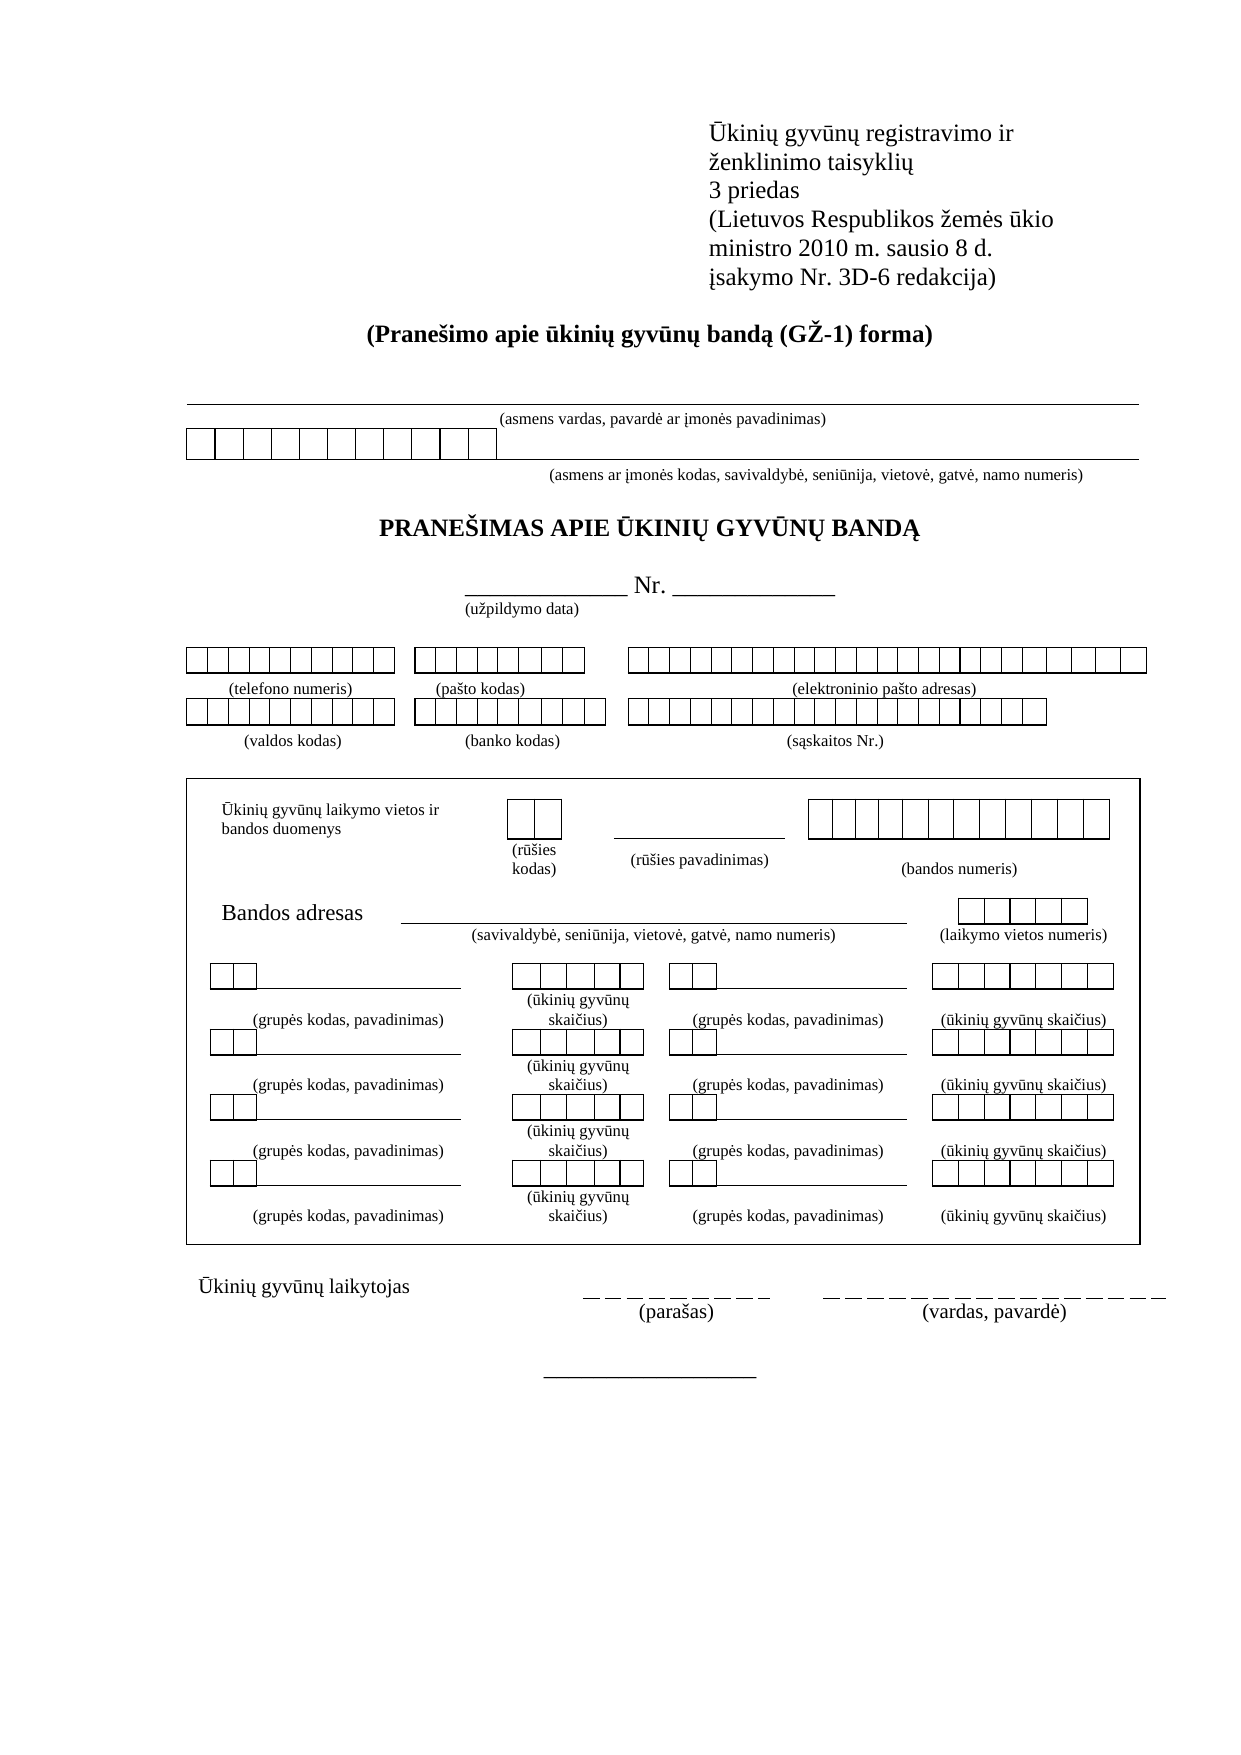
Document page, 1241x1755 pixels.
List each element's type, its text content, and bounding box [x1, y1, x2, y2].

table_cell (grupės kodas, pavadinimas) [210, 1054, 486, 1094]
table_cell [257, 1029, 461, 1054]
table_cell [620, 1225, 643, 1244]
table_cell [234, 944, 257, 963]
table_header [333, 648, 352, 672]
table_cell [1011, 964, 1035, 988]
table_cell (banko kodas) [415, 726, 606, 749]
table_cell [356, 429, 383, 459]
table_cell [187, 1029, 210, 1054]
table_cell Bandos adresas [210, 898, 401, 944]
table_cell [797, 1298, 823, 1323]
table_cell [498, 699, 518, 723]
table_cell [1062, 964, 1087, 988]
table_cell [643, 944, 669, 963]
text (Lietuvos Respublikos žemės ūkio [177, 204, 1122, 233]
table_cell (elektroninio pašto adresas) [628, 674, 1140, 698]
table_cell [1062, 1095, 1087, 1119]
table_cell [985, 1030, 1009, 1054]
table_cell [187, 1119, 210, 1159]
table_cell [940, 699, 959, 723]
table_header [898, 648, 918, 672]
table_cell [959, 964, 984, 988]
table_cell [513, 1161, 540, 1185]
table_cell [395, 698, 414, 723]
table_cell [879, 800, 902, 838]
table_cell [958, 1225, 984, 1244]
table_cell [401, 898, 907, 923]
table_cell [210, 878, 480, 897]
table_cell [933, 1095, 958, 1119]
table_cell [933, 1030, 958, 1054]
table_header [478, 648, 497, 672]
table_cell [257, 1094, 461, 1119]
table_cell [903, 800, 928, 838]
table_cell [1058, 800, 1083, 838]
table_header [563, 648, 584, 672]
table_cell [693, 1095, 716, 1119]
table_cell [480, 799, 507, 838]
table_cell [621, 1095, 643, 1119]
table_cell [1062, 899, 1087, 923]
table_cell [614, 799, 785, 838]
table_cell [541, 1161, 566, 1185]
table_cell [234, 1095, 256, 1119]
table_cell [594, 1225, 620, 1244]
table_header [187, 779, 210, 798]
table_cell [187, 923, 210, 944]
table_cell [211, 1030, 233, 1054]
table_cell [670, 1095, 692, 1119]
table_header [270, 648, 290, 672]
table_cell [717, 963, 907, 988]
table_header [1023, 648, 1046, 672]
table_cell [312, 699, 332, 723]
table_cell [187, 898, 210, 923]
table_cell (vardas, pavardė) [823, 1298, 1166, 1323]
table_header [436, 648, 456, 672]
table_cell [541, 674, 562, 698]
text įsakymo Nr. 3D-6 redakcija) [177, 262, 1122, 291]
table_cell [670, 699, 690, 723]
table_cell [795, 699, 814, 723]
table_cell [959, 1095, 984, 1119]
table_cell [486, 1225, 512, 1244]
table_cell [732, 699, 752, 723]
table_cell [1036, 1225, 1062, 1244]
table_header [856, 779, 879, 798]
table_cell [643, 1225, 669, 1244]
table_header [291, 648, 311, 672]
table_cell [907, 898, 932, 923]
table_cell [1114, 1225, 1139, 1244]
table_cell [621, 964, 643, 988]
table_cell [1109, 838, 1139, 878]
table_cell [691, 699, 711, 723]
table_header [585, 647, 606, 672]
table_cell [959, 899, 984, 923]
table_cell [595, 1095, 619, 1119]
table_cell [333, 699, 352, 723]
table_cell [614, 878, 785, 897]
table_cell [567, 1161, 594, 1185]
table_cell [606, 698, 628, 723]
table_cell [457, 699, 477, 723]
table_header [928, 779, 954, 798]
table_header [670, 648, 690, 672]
table_cell [929, 800, 953, 838]
table_cell [486, 944, 512, 963]
table_cell (ūkinių gyvūnų skaičius) [907, 1185, 1139, 1225]
table_cell [809, 878, 1109, 897]
table_cell [210, 944, 233, 963]
text 3 priedas [177, 176, 1122, 204]
table_cell [649, 699, 669, 723]
table_cell [595, 1161, 619, 1185]
table_header [353, 648, 373, 672]
table_cell (grupės kodas, pavadinimas) [669, 1120, 907, 1159]
table_cell [436, 699, 456, 723]
table_header [774, 648, 794, 672]
table_cell [1088, 1095, 1113, 1119]
table_cell [785, 799, 808, 838]
table_cell [1036, 944, 1062, 963]
table_cell [1116, 724, 1140, 749]
table_cell (rūšies pavadinimas) [614, 839, 785, 878]
table_header [480, 779, 508, 798]
table_cell [1114, 1029, 1139, 1054]
table_cell [187, 944, 210, 963]
table_cell [933, 944, 958, 963]
table_cell [1036, 899, 1061, 923]
table_header [583, 1274, 770, 1298]
table_cell [211, 1161, 233, 1185]
table_cell [981, 699, 1001, 723]
table_cell [1047, 698, 1071, 723]
table_cell [933, 1225, 958, 1244]
table_cell [291, 699, 311, 723]
table_cell (ūkinių gyvūnų skaičius) [907, 1119, 1139, 1159]
text _________________ [177, 1352, 1122, 1381]
table_cell [187, 1225, 210, 1244]
table_cell [984, 1225, 1010, 1244]
table_cell Ūkinių gyvūnų laikymo vietos ir bandos duomenys [210, 799, 480, 838]
table_header [832, 779, 856, 798]
table_header [614, 779, 785, 798]
table_cell (valdos kodas) [187, 726, 394, 749]
table_header [691, 648, 711, 672]
table_cell [644, 1029, 669, 1054]
table_cell [1114, 1094, 1139, 1119]
table_header [1057, 779, 1083, 798]
table_cell [621, 1030, 643, 1054]
table_header [457, 648, 477, 672]
table_cell [856, 800, 878, 838]
table_header [416, 648, 435, 672]
table_cell [980, 800, 1005, 838]
table_cell [486, 963, 512, 988]
table_cell [595, 1030, 619, 1054]
table_cell [187, 988, 210, 1028]
table_cell [693, 944, 716, 963]
table_cell (ūkinių gyvūnų skaičius) [907, 1054, 1139, 1094]
table_cell [669, 1225, 907, 1244]
table_cell [229, 699, 249, 723]
table_header [210, 779, 480, 798]
table_header [712, 648, 731, 672]
table_cell [1036, 1095, 1061, 1119]
table_cell [394, 672, 415, 698]
table_cell [620, 944, 643, 963]
table_cell (grupės kodas, pavadinimas) [210, 988, 486, 1028]
table_header [940, 648, 959, 672]
table_cell [594, 944, 620, 963]
table_cell [542, 699, 562, 723]
table_cell [461, 1225, 486, 1244]
table_cell (ūkinių gyvūnų skaičius) [486, 1185, 669, 1225]
table_cell [1036, 964, 1061, 988]
table_cell [588, 838, 614, 878]
table_cell [585, 672, 606, 698]
table_cell [384, 429, 411, 459]
table_cell [1088, 964, 1113, 988]
table_cell [257, 1225, 461, 1244]
table_cell [1002, 699, 1022, 723]
table_cell [461, 1160, 486, 1185]
table_cell [374, 699, 394, 723]
table_cell [785, 838, 809, 878]
table_header [562, 779, 588, 798]
text (Pranešimo apie ūkinių gyvūnų bandą (GŽ-1) forma) [177, 319, 1122, 348]
table_header [1006, 779, 1031, 798]
table_cell (bandos numeris) [809, 840, 1109, 878]
table_cell [535, 800, 561, 838]
table_header [1109, 779, 1139, 798]
table_cell [187, 699, 207, 723]
table_cell [486, 1094, 512, 1119]
table_cell [595, 964, 619, 988]
table_cell [513, 1095, 540, 1119]
table_header [902, 779, 928, 798]
table_header [1072, 648, 1095, 672]
table_cell [211, 964, 233, 988]
table_cell [670, 1030, 692, 1054]
table_header [250, 648, 269, 672]
table_cell [1067, 724, 1091, 749]
table_cell (rūšies kodas) [480, 838, 588, 878]
table_header [535, 1274, 583, 1298]
table_cell [257, 944, 461, 963]
table_cell (sąskaitos Nr.) [628, 726, 1042, 749]
table_cell [907, 1225, 932, 1244]
table_cell [933, 898, 958, 923]
table_cell (grupės kodas, pavadinimas) [669, 1055, 907, 1094]
table_header [534, 779, 562, 798]
table_cell [461, 1094, 486, 1119]
table_cell [211, 1095, 233, 1119]
table_cell (ūkinių gyvūnų skaičius) [486, 988, 669, 1028]
table_cell [670, 964, 692, 988]
table_cell [985, 1161, 1009, 1185]
table_header [857, 648, 877, 672]
table_cell [907, 1029, 932, 1054]
table_cell [234, 1030, 256, 1054]
table_cell [1120, 698, 1146, 723]
table_cell [644, 1160, 669, 1185]
table_cell [441, 429, 468, 459]
table_cell [478, 699, 497, 723]
table_cell [512, 944, 540, 963]
table_header [879, 779, 902, 798]
table_cell [961, 699, 980, 723]
table_cell [250, 699, 269, 723]
table_cell [1071, 698, 1096, 723]
table_cell [878, 699, 897, 723]
table_header [208, 648, 228, 672]
table_cell [670, 1161, 692, 1185]
table_cell [210, 1225, 233, 1244]
table_cell (grupės kodas, pavadinimas) [669, 989, 907, 1028]
table_cell [1088, 1030, 1113, 1054]
table_cell [907, 1160, 932, 1185]
table_cell [833, 800, 855, 838]
table_cell [907, 1094, 932, 1119]
table_cell [907, 963, 932, 988]
table_cell [353, 699, 373, 723]
table_cell [562, 799, 588, 838]
table_header [649, 648, 669, 672]
table_header [229, 648, 249, 672]
table_cell [187, 1094, 210, 1119]
table_header [836, 648, 856, 672]
table_header [795, 648, 814, 672]
table_header [961, 648, 980, 672]
table_cell [606, 724, 628, 749]
table_cell [519, 699, 541, 723]
table_cell [300, 429, 327, 459]
table_cell [1011, 1030, 1035, 1054]
table_header [588, 779, 614, 798]
table_cell [567, 1030, 594, 1054]
table_header [980, 779, 1006, 798]
table_cell [540, 944, 566, 963]
table_cell [1006, 800, 1031, 838]
table_cell [985, 899, 1009, 923]
table_cell [1096, 698, 1120, 723]
table_header [312, 648, 332, 672]
table_cell (pašto kodas) [415, 674, 541, 698]
table_cell [187, 878, 210, 897]
table_header [809, 779, 832, 798]
table_cell [497, 428, 1138, 459]
table_cell (grupės kodas, pavadinimas) [210, 1119, 486, 1159]
table_cell [959, 1161, 984, 1185]
table_cell [1036, 1030, 1061, 1054]
table_cell [959, 1030, 984, 1054]
table_header [508, 779, 534, 798]
table_cell [1109, 878, 1139, 897]
table_header [1002, 648, 1022, 672]
text _____________ Nr. _____________ [177, 570, 1122, 599]
table_cell [1011, 899, 1035, 923]
table_cell [461, 1029, 486, 1054]
table_cell [234, 1161, 256, 1185]
table_cell [486, 1160, 512, 1185]
text ministro 2010 m. sausio 8 d. [177, 233, 1122, 262]
table_header Ūkinių gyvūnų laikytojas [187, 1274, 535, 1298]
table_cell [187, 429, 214, 459]
table_cell [770, 1298, 797, 1323]
table_cell [809, 800, 832, 838]
table_cell [985, 1095, 1009, 1119]
table_cell [461, 944, 486, 963]
table_cell [984, 944, 1010, 963]
table_cell (ūkinių gyvūnų skaičius) [486, 1054, 669, 1094]
table_cell [508, 800, 534, 838]
table_cell [216, 429, 243, 459]
table_cell [717, 1160, 907, 1185]
table_cell [1114, 1160, 1139, 1185]
table_cell (grupės kodas, pavadinimas) [210, 1185, 486, 1225]
table_cell [621, 1161, 643, 1185]
table_cell [1084, 800, 1109, 838]
table_cell [954, 800, 979, 838]
table_header [797, 1274, 823, 1298]
table_header [187, 377, 1138, 404]
table_header [954, 779, 980, 798]
table_cell [187, 1185, 210, 1225]
table_cell [785, 878, 809, 897]
table_cell [270, 699, 290, 723]
table_cell [717, 1094, 907, 1119]
table_cell [1114, 898, 1139, 923]
table_header [919, 648, 939, 672]
table_cell [210, 838, 480, 878]
table_header [519, 648, 541, 672]
table_cell [272, 429, 299, 459]
table_cell [257, 963, 461, 988]
table_cell [234, 1225, 257, 1244]
table_cell (grupės kodas, pavadinimas) [669, 1186, 907, 1225]
table_cell [480, 878, 588, 897]
table_cell [1140, 674, 1146, 698]
table_cell (laikymo vietos numeris) [907, 923, 1139, 944]
table_cell [469, 429, 496, 459]
table_cell [836, 699, 856, 723]
table_cell [512, 1225, 540, 1244]
table_cell [1042, 724, 1067, 749]
table_cell [187, 1160, 210, 1185]
table_cell [1114, 944, 1139, 963]
table_cell [187, 963, 210, 988]
table_cell (asmens vardas, pavardė ar įmonės pavadinimas) [187, 405, 1138, 428]
table_header [1121, 648, 1146, 672]
text Ūkinių gyvūnų registravimo ir [709, 118, 1122, 147]
table_cell [1088, 898, 1114, 923]
table_cell [588, 799, 614, 838]
table_cell [1010, 944, 1036, 963]
table_cell [540, 1225, 566, 1244]
table_header [606, 647, 628, 672]
table_cell [712, 699, 731, 723]
table_cell [857, 699, 877, 723]
text (užpildymo data) [465, 599, 1122, 618]
table_cell [1010, 1225, 1036, 1244]
table_cell [958, 944, 984, 963]
table_cell [567, 1095, 594, 1119]
table_cell [535, 1298, 583, 1323]
table_cell [412, 429, 439, 459]
table_cell [1088, 1161, 1113, 1185]
table_cell [1062, 1225, 1087, 1244]
table_cell [985, 964, 1009, 988]
table_cell [898, 699, 918, 723]
text ženklinimo taisyklių [177, 147, 1122, 176]
table_cell [717, 1029, 907, 1054]
table_header [542, 648, 562, 672]
table_cell [1140, 724, 1146, 749]
table_cell (ūkinių gyvūnų skaičius) [907, 988, 1139, 1028]
table_cell (asmens ar įmonės kodas, savivaldybė, seniūnija, vietovė, gatvė, namo numeris) [187, 460, 1138, 484]
table_cell [1088, 944, 1114, 963]
table_cell [588, 878, 614, 897]
table_cell [187, 838, 210, 878]
table_cell [933, 1161, 958, 1185]
table_cell [1062, 1030, 1087, 1054]
table_cell [541, 964, 566, 988]
table_cell [1036, 1161, 1061, 1185]
table_cell [486, 1029, 512, 1054]
table_cell [328, 429, 355, 459]
table_cell [606, 672, 628, 698]
table_cell (savivaldybė, seniūnija, vietovė, gatvė, namo numeris) [401, 924, 907, 944]
table_cell [234, 964, 256, 988]
table_cell [693, 964, 716, 988]
table_cell [461, 963, 486, 988]
table_header [629, 648, 648, 672]
table_cell [1023, 699, 1046, 723]
table_header [785, 779, 809, 798]
table_cell [716, 944, 907, 963]
table_cell [257, 1160, 461, 1185]
table_header [1083, 779, 1109, 798]
table_cell [563, 699, 584, 723]
table_cell [644, 963, 669, 988]
table_header [823, 1274, 1166, 1298]
table_header [395, 647, 414, 672]
table_cell [541, 1095, 566, 1119]
table_header [1096, 648, 1120, 672]
table_cell [187, 1298, 535, 1323]
table_cell [815, 699, 835, 723]
table_header [1047, 648, 1071, 672]
table_cell [562, 674, 584, 698]
table_cell [1110, 799, 1139, 838]
table_cell [774, 699, 794, 723]
table_cell [1091, 724, 1116, 749]
table_header [770, 1274, 797, 1298]
table_cell [1032, 800, 1057, 838]
table_cell [1062, 1161, 1087, 1185]
table_cell [1088, 1225, 1114, 1244]
table_cell [541, 1030, 566, 1054]
table_cell [585, 699, 605, 723]
table_cell [566, 1225, 594, 1244]
table_header [981, 648, 1001, 672]
table_cell [1011, 1095, 1035, 1119]
table_cell [394, 724, 415, 749]
table_cell [244, 429, 271, 459]
table_header [1031, 779, 1057, 798]
table_cell [1062, 944, 1087, 963]
table_header [187, 648, 207, 672]
table_cell [919, 699, 939, 723]
table_header [498, 648, 518, 672]
table_cell [1114, 963, 1139, 988]
table_header [878, 648, 897, 672]
table_cell [513, 964, 540, 988]
table_cell (ūkinių gyvūnų skaičius) [486, 1119, 669, 1159]
table_cell [1011, 1161, 1035, 1185]
table_cell [693, 1161, 716, 1185]
table_cell [753, 699, 773, 723]
table_cell [566, 944, 594, 963]
table_cell [416, 699, 435, 723]
table_cell [669, 944, 693, 963]
table_header [815, 648, 835, 672]
table_cell [693, 1030, 716, 1054]
table_cell [567, 964, 594, 988]
text PRANEŠIMAS APIE ŪKINIŲ GYVŪNŲ BANDĄ [177, 513, 1122, 542]
table_cell [208, 699, 228, 723]
table_cell [187, 1054, 210, 1094]
table_cell [629, 699, 648, 723]
table_cell (telefono numeris) [187, 674, 394, 698]
table_cell (parašas) [583, 1298, 770, 1323]
table_header [753, 648, 773, 672]
table_cell [187, 799, 210, 838]
table_cell [644, 1094, 669, 1119]
table_cell [513, 1030, 540, 1054]
table_cell [933, 964, 958, 988]
table_cell [907, 944, 932, 963]
table_header [374, 648, 394, 672]
table_header [732, 648, 752, 672]
